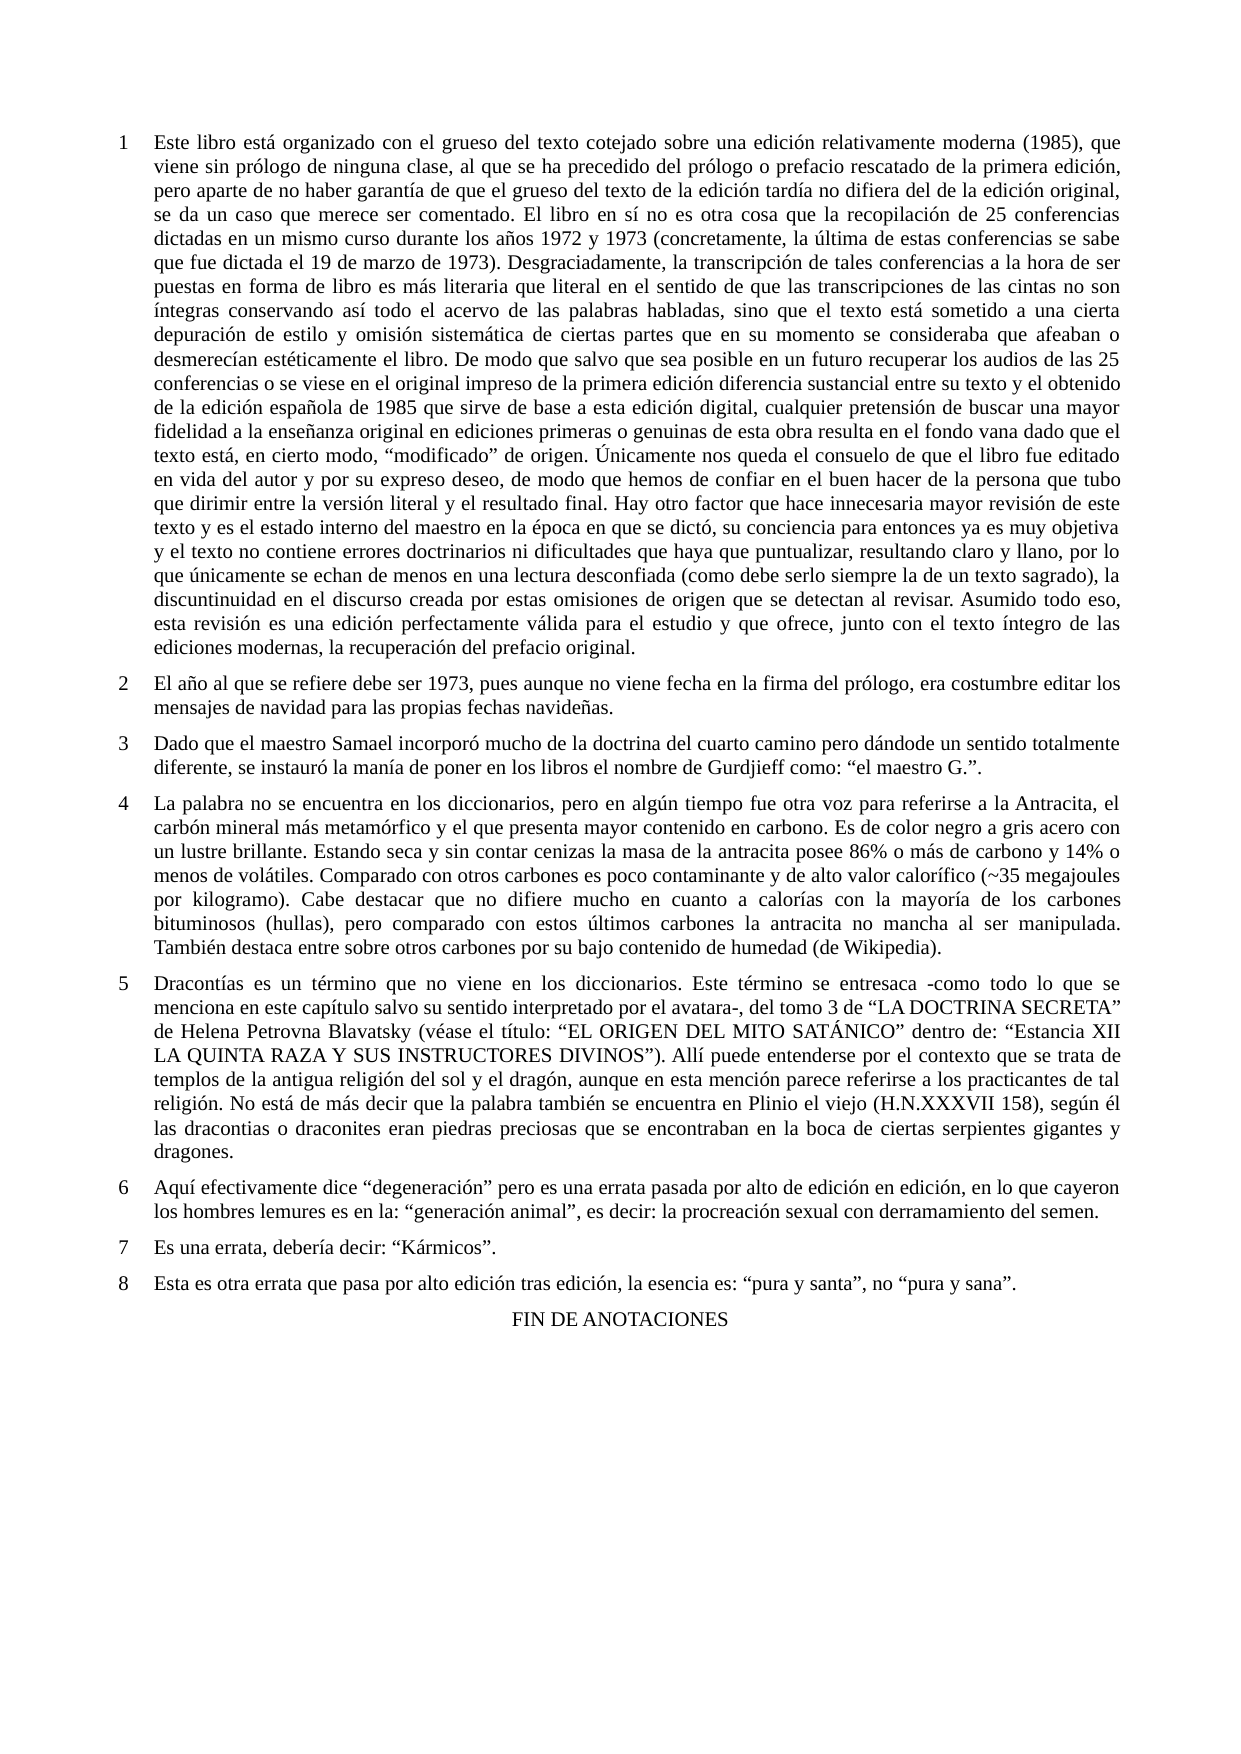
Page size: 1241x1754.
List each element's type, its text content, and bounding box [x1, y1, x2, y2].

text El año al que se refiere debe ser 1973, pues aunque no viene fecha en la firma del prólogo, era costumbre editar los mensajes de navidad para las propias fechas navideñas. [118, 671, 1122, 719]
text La palabra no se encuentra en los diccionarios, pero en algún tiempo fue otra voz para referirse a la Antracita, el carbón mineral más metamórfico y el que presenta mayor contenido en carbono. Es de color negro a gris acero con un lustre brillante. Estando seca y sin contar cenizas la masa de la antracita posee 86% o más de carbono y 14% o menos de volátiles. Comparado con otros carbones es poco contaminante y de alto valor calorífico (~35 megajoules por kilogramo). Cabe destacar que no difiere mucho en cuanto a calorías con la mayoría de los carbones bituminosos (hullas), pero comparado con estos últimos carbones la antracita no mancha al ser manipulada. También destaca entre sobre otros carbones por su bajo contenido de humedad (de Wikipedia). [118, 791, 1122, 959]
text Dracontías es un término que no viene en los diccionarios. Este término se entresaca -como todo lo que se menciona en este capítulo salvo su sentido interpretado por el avatara-, del tomo 3 de “LA DOCTRINA SECRETA” de Helena Petrovna Blavatsky (véase el título: “EL ORIGEN DEL MITO SATÁNICO” dentro de: “Estancia XII LA QUINTA RAZA Y SUS INSTRUCTORES DIVINOS”). Allí puede entenderse por el contexto que se trata de templos de la antigua religión del sol y el dragón, aunque en esta mención parece referirse a los practicantes de tal religión. No está de más decir que la palabra también se encuentra en Plinio el viejo (H.N.XXXVII 158), según él las dracontias o draconites eran piedras preciosas que se encontraban en la boca de ciertas serpientes gigantes y dragones. [118, 971, 1122, 1163]
text FIN DE ANOTACIONES [118, 1307, 1122, 1331]
text Dado que el maestro Samael incorporó mucho de la doctrina del cuarto camino pero dándode un sentido totalmente diferente, se instauró la manía de poner en los libros el nombre de Gurdjieff como: “el maestro G.”. [118, 731, 1122, 779]
text Aquí efectivamente dice “degeneración” pero es una errata pasada por alto de edición en edición, en lo que cayeron los hombres lemures es en la: “generación animal”, es decir: la procreación sexual con derramamiento del semen. [118, 1175, 1122, 1223]
text Es una errata, debería decir: “Kármicos”. [118, 1235, 1122, 1259]
text Este libro está organizado con el grueso del texto cotejado sobre una edición relativamente moderna (1985), que viene sin prólogo de ninguna clase, al que se ha precedido del prólogo o prefacio rescatado de la primera edición, pero aparte de no haber garantía de que el grueso del texto de la edición tardía no difiera del de la edición original, se da un caso que merece ser comentado. El libro en sí no es otra cosa que la recopilación de 25 conferencias dictadas en un mismo curso durante los años 1972 y 1973 (concretamente, la última de estas conferencias se sabe que fue dictada el 19 de marzo de 1973). Desgraciadamente, la transcripción de tales conferencias a la hora de ser puestas en forma de libro es más literaria que literal en el sentido de que las transcripciones de las cintas no son íntegras conservando así todo el acervo de las palabras habladas, sino que el texto está sometido a una cierta depuración de estilo y omisión sistemática de ciertas partes que en su momento se consideraba que afeaban o desmerecían estéticamente el libro. De modo que salvo que sea posible en un futuro recuperar los audios de las 25 conferencias o se viese en el original impreso de la primera edición diferencia sustancial entre su texto y el obtenido de la edición española de 1985 que sirve de base a esta edición digital, cualquier pretensión de buscar una mayor fidelidad a la enseñanza original en ediciones primeras o genuinas de esta obra resulta en el fondo vana dado que el texto está, en cierto modo, “modificado” de origen. Únicamente nos queda el consuelo de que el libro fue editado en vida del autor y por su expreso deseo, de modo que hemos de confiar en el buen hacer de la persona que tubo que dirimir entre la versión literal y el resultado final. Hay otro factor que hace innecesaria mayor revisión de este texto y es el estado interno del maestro en la época en que se dictó, su conciencia para entonces ya es muy objetiva y el texto no contiene errores doctrinarios ni dificultades que haya que puntualizar, resultando claro y llano, por lo que únicamente se echan de menos en una lectura desconfiada (como debe serlo siempre la de un texto sagrado), la discuntinuidad en el discurso creada por estas omisiones de origen que se detectan al revisar. Asumido todo eso, esta revisión es una edición perfectamente válida para el estudio y que ofrece, junto con el texto íntegro de las ediciones modernas, la recuperación del prefacio original. [118, 130, 1122, 659]
text Esta es otra errata que pasa por alto edición tras edición, la esencia es: “pura y santa”, no “pura y sana”. [118, 1271, 1122, 1295]
